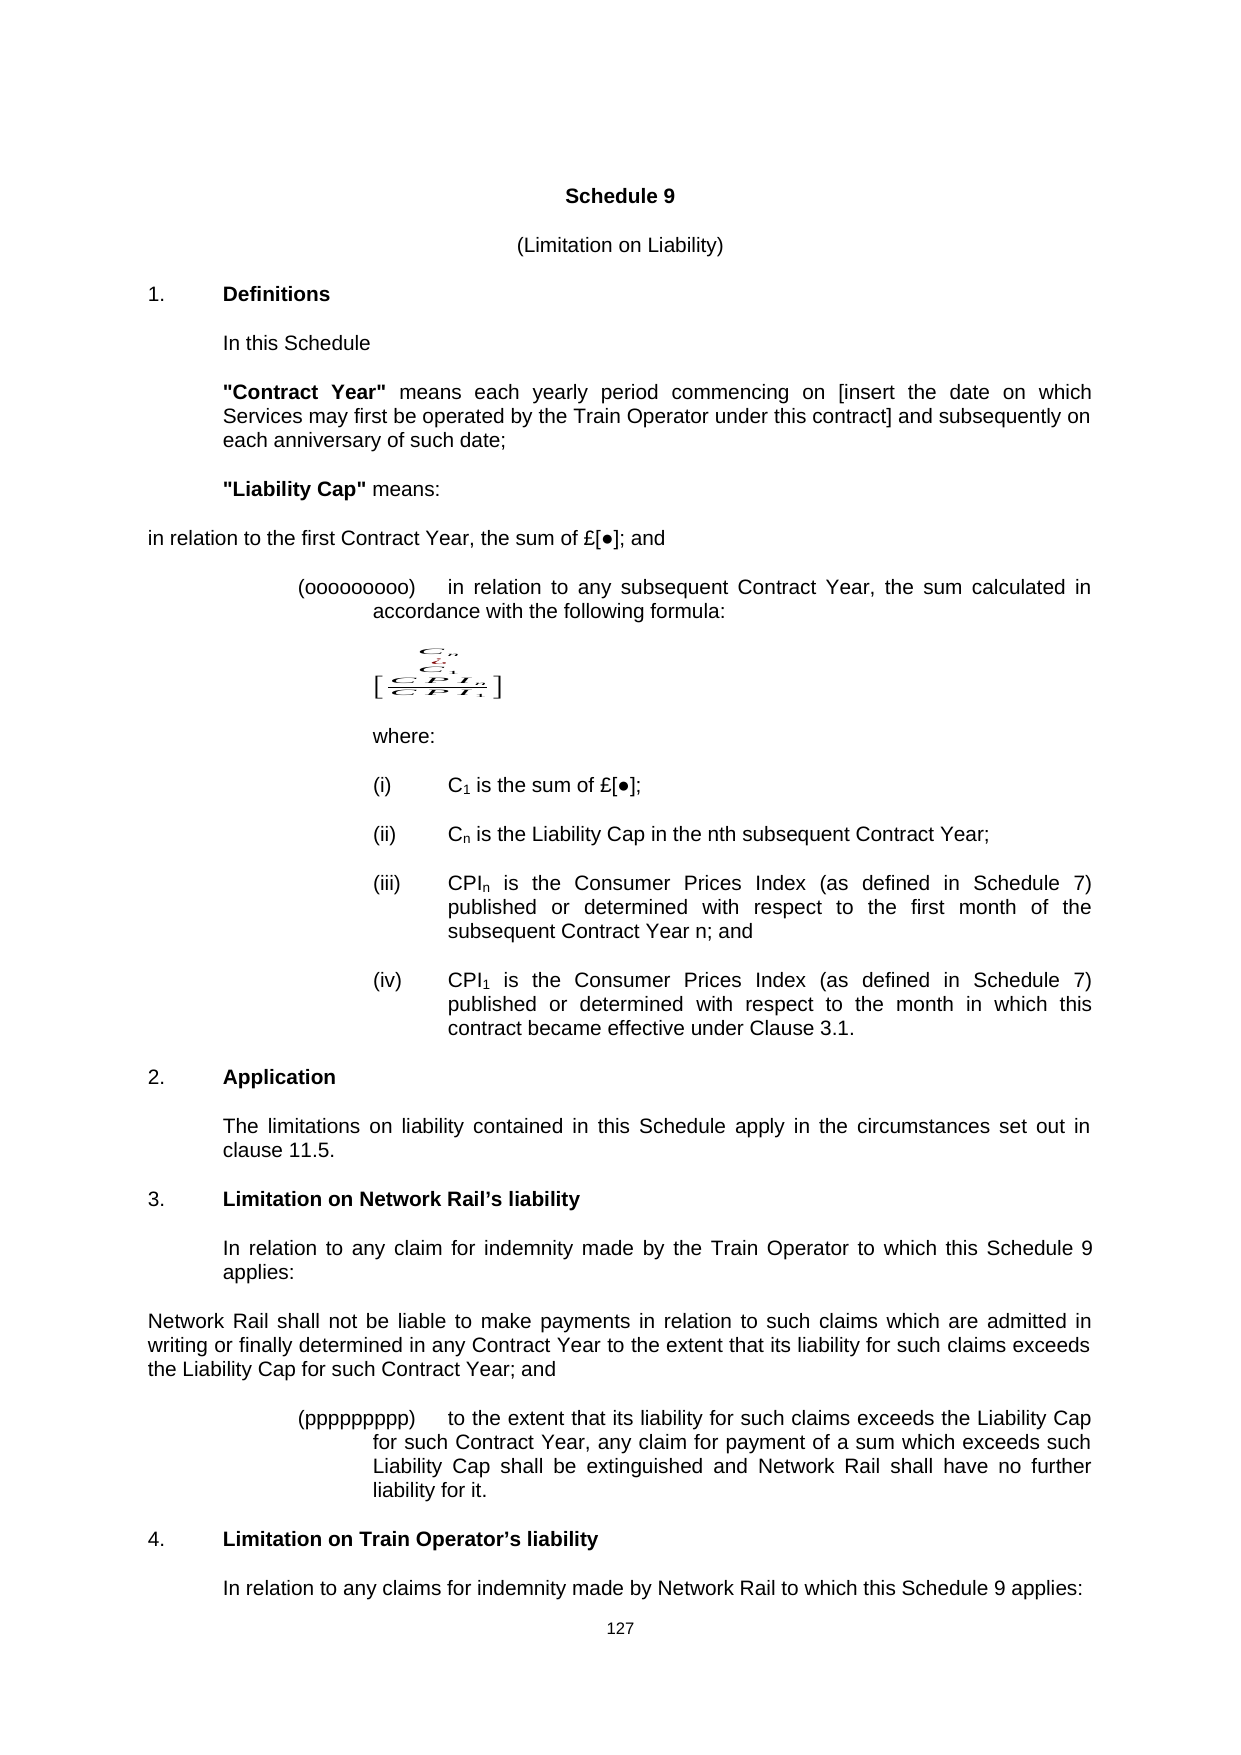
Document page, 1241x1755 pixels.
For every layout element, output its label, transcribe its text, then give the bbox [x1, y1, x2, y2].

list Definitions [148, 282, 1093, 306]
subtitle CPI1 is the Consumer Prices Index (as defined in Schedule 7) published or determined with respect to the month in which this contract became effective under Clause 3.1. [373, 968, 1093, 1040]
subtitle CPIn is the Consumer Prices Index (as defined in Schedule 7) published or determined with respect to the first month of the subsequent Contract Year n; and [373, 871, 1093, 943]
list Schedule 9 [148, 184, 1093, 208]
subtitle C1 is the sum of £[●]; [373, 773, 1093, 797]
subtitle to the extent that its liability for such claims exceeds the Liability Cap for such Contract Year, any claim for payment of a sum which exceeds such Liability Cap shall be extinguished and Network Rail shall have no further liability for it. [298, 1406, 1093, 1501]
list Limitation on Network Rail’s liability [148, 1187, 1093, 1211]
text The limitations on liability contained in this Schedule apply in the circumstances set out in clause 11.5. [223, 1114, 1093, 1162]
text "Contract Year" means each yearly period commencing on [insert the date on which Services may first be operated by the Train Operator under this contract] and subsequently on each anniversary of such date; [223, 380, 1093, 452]
subtitle Network Rail shall not be liable to make payments in relation to such claims which are admitted in writing or finally determined in any Contract Year to the extent that its liability for such claims exceeds the Liability Cap for such Contract Year; and [148, 1309, 1093, 1381]
text In relation to any claims for indemnity made by Network Rail to which this Schedule 9 applies: [223, 1575, 1093, 1599]
subtitle in relation to the first Contract Year, the sum of £[●]; and [148, 526, 1093, 550]
list Limitation on Train Operator’s liability [148, 1526, 1093, 1550]
text In relation to any claim for indemnity made by the Train Operator to which this Schedule 9 applies: [223, 1236, 1093, 1284]
list Application [148, 1065, 1093, 1089]
subtitle Cn is the Liability Cap in the nth subsequent Contract Year; [373, 822, 1093, 846]
text where: [373, 724, 1093, 748]
list (Limitation on Liability) [148, 233, 1093, 257]
text "Liability Cap" means: [223, 477, 1093, 501]
subtitle in relation to any subsequent Contract Year, the sum calculated in accordance with the following formula: [298, 575, 1093, 623]
text In this Schedule [223, 331, 1093, 355]
